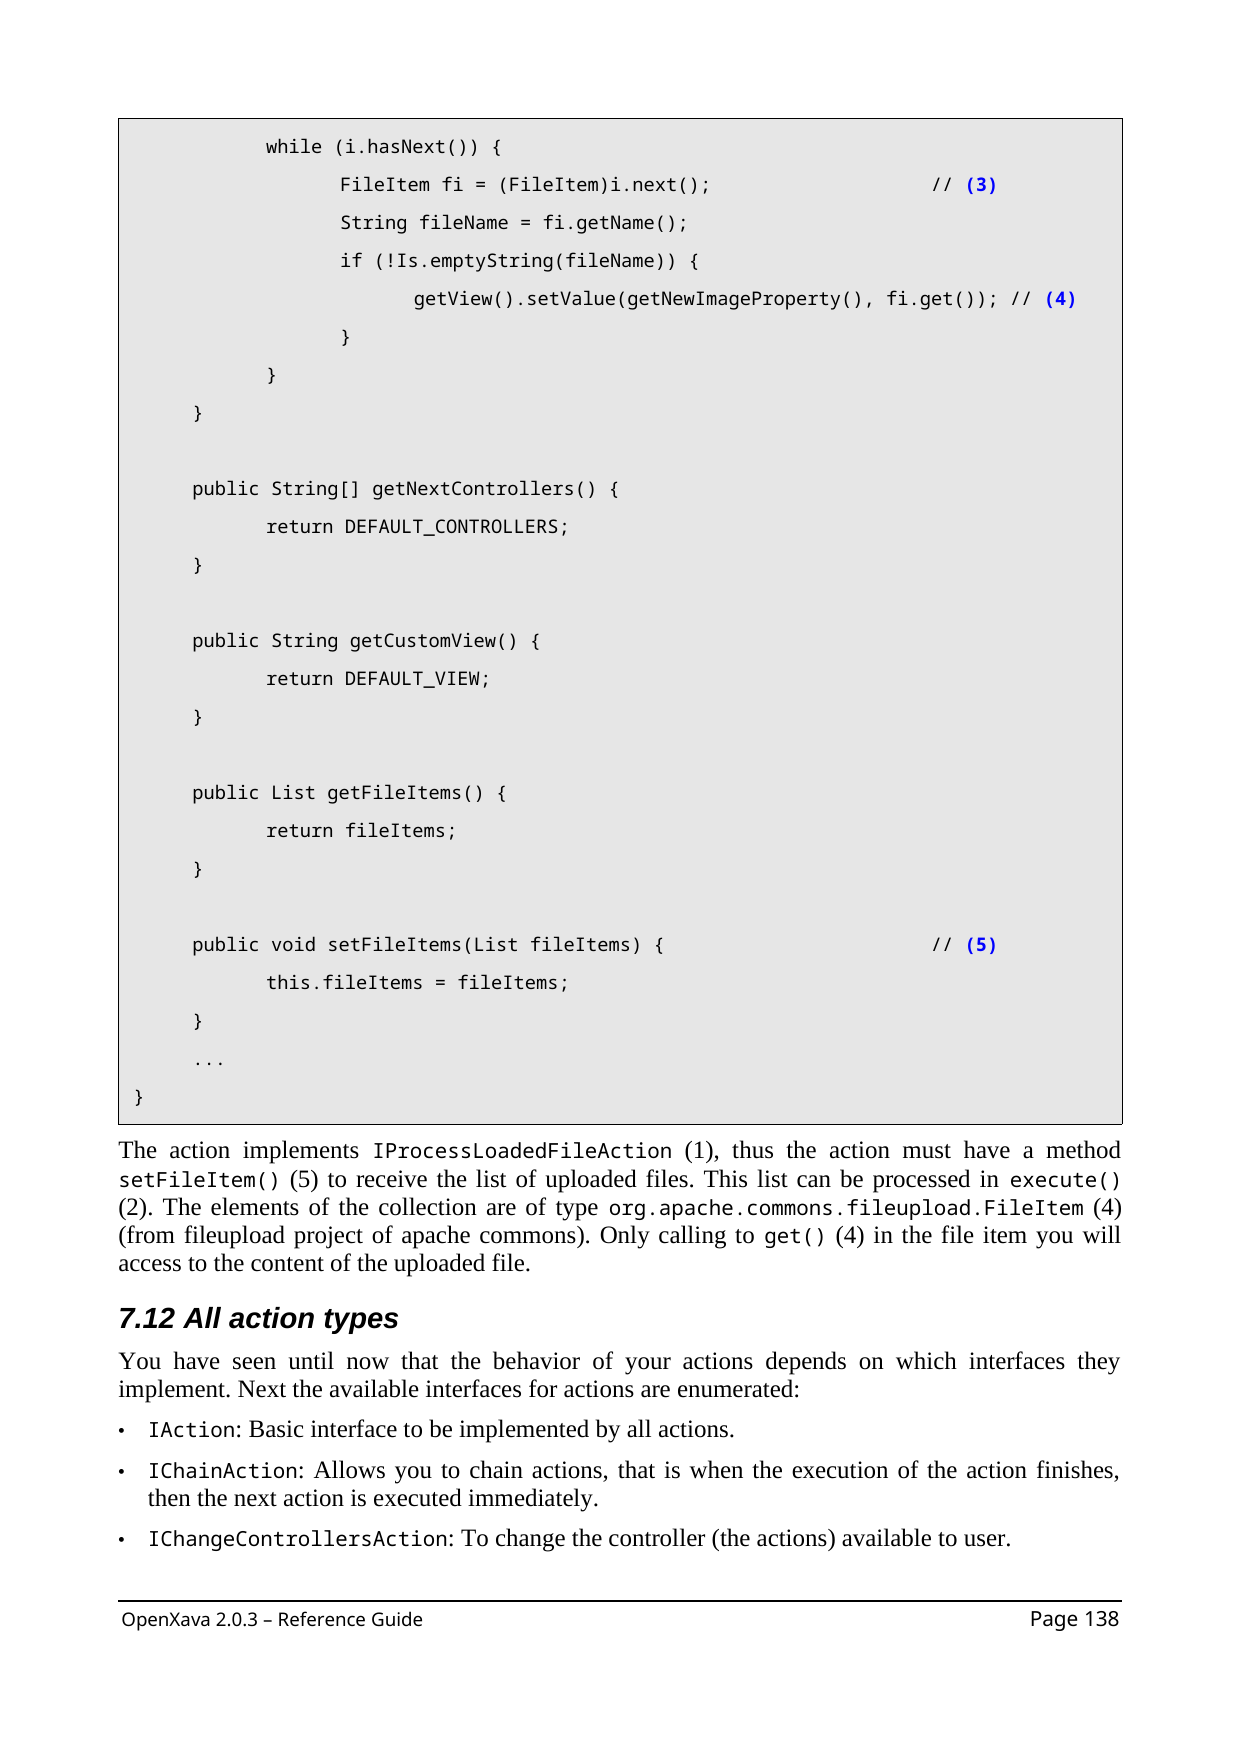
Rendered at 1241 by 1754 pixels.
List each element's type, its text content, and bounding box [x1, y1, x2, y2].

subtitle All action types [118, 1302, 1122, 1335]
text return fileItems; [119, 802, 1122, 841]
text getView().setValue(getNewImageProperty(), fi.get()); // (4) [119, 270, 1122, 308]
text } [119, 993, 1122, 1031]
text public String getCustomView() { [119, 612, 1122, 650]
text The action implements IProcessLoadedFileAction (1), thus the action must have a method setFileItem() (5) to receive the list of uploaded files. This list can be processed in execute() (2). The elements of the collection are of type org.apache.commons.fileupload.FileItem (4)(from fileupload project of apache commons). Only calling to get() (4) in the file item you will access to the content of the uploaded file. [118, 1136, 1122, 1277]
text } [119, 688, 1122, 726]
text this.fileItems = fileItems; [119, 954, 1122, 993]
text ... [119, 1031, 1122, 1069]
text String fileName = fi.getName(); [119, 194, 1122, 232]
text FileItem fi = (FileItem)i.next(); // (3) [119, 156, 1122, 194]
text public void setFileItems(List fileItems) { // (5) [119, 917, 1122, 954]
text } [119, 841, 1122, 878]
text return DEFAULT_VIEW; [119, 650, 1122, 688]
list IChangeControllersAction: To change the controller (the actions) available to user. [118, 1524, 1122, 1553]
text public List getFileItems() { [119, 764, 1122, 802]
text return DEFAULT_CONTROLLERS; [119, 498, 1122, 536]
text You have seen until now that the behavior of your actions depends on which interfaces they implement. Next the available interfaces for actions are enumerated: [118, 1347, 1122, 1403]
text } [119, 384, 1122, 422]
list IAction: Basic interface to be implemented by all actions. [118, 1415, 1122, 1443]
text } [119, 1069, 1122, 1124]
text } [119, 308, 1122, 346]
text public String[] getNextControllers() { [119, 460, 1122, 498]
text if (!Is.emptyString(fileName)) { [119, 232, 1122, 270]
list IChainAction: Allows you to chain actions, that is when the execution of the action finishes, then the next action is executed immediately. [118, 1456, 1122, 1512]
text } [119, 536, 1122, 574]
text while (i.hasNext()) { [119, 119, 1122, 156]
text } [119, 346, 1122, 384]
